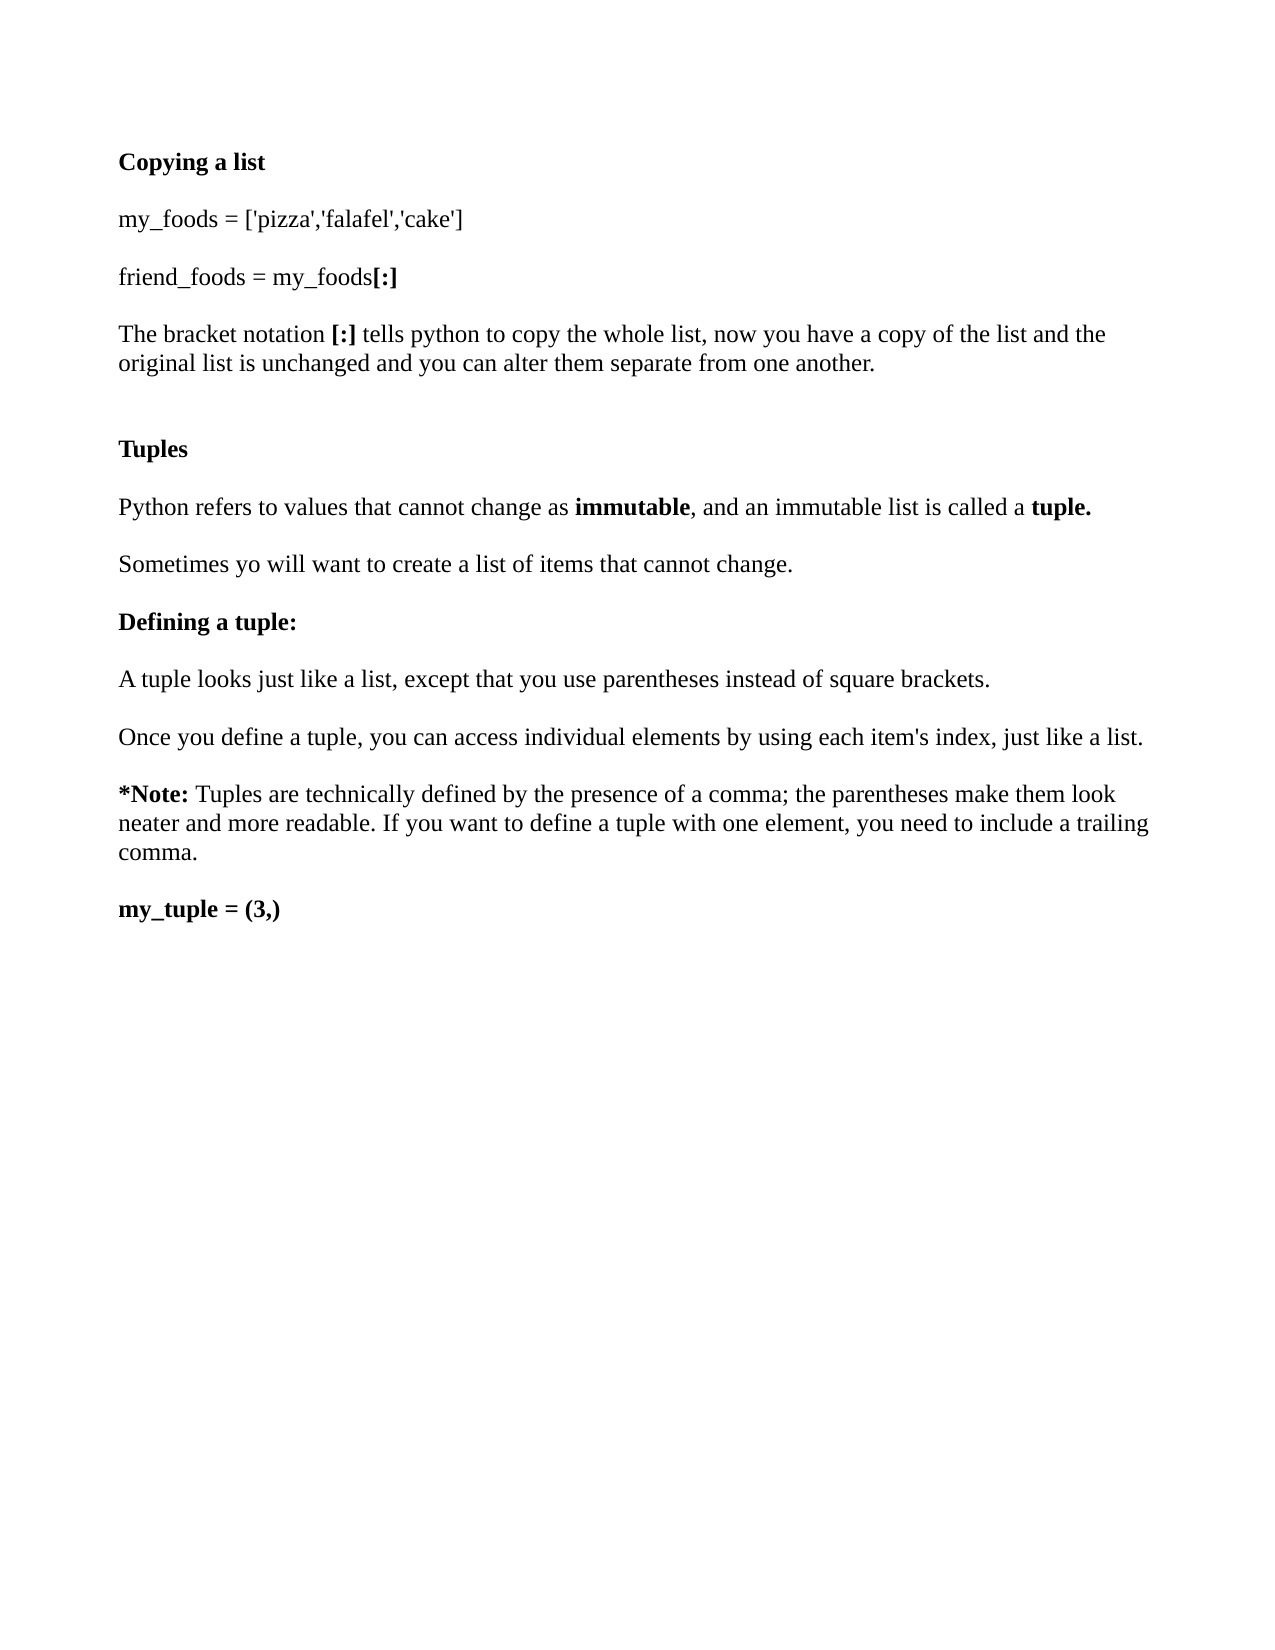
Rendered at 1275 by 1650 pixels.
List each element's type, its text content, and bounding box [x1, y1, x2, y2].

text Sometimes yo will want to create a list of items that cannot change. [118, 549, 1157, 578]
text my_foods = ['pizza','falafel','cake'] [118, 204, 1157, 233]
text *Note: Tuples are technically defined by the presence of a comma; the parentheses make them look neater and more readable. If you want to define a tuple with one element, you need to include a trailing comma. [118, 779, 1157, 866]
text A tuple looks just like a list, except that you use parentheses instead of square brackets. [118, 664, 1157, 693]
text The bracket notation [:] tells python to copy the whole list, now you have a copy of the list and the original list is unchanged and you can alter them separate from one another. [118, 319, 1157, 377]
text friend_foods = my_foods[:] [118, 262, 1157, 291]
text my_tuple = (3,) [118, 894, 1157, 923]
text Once you define a tuple, you can access individual elements by using each item's index, just like a list. [118, 722, 1157, 751]
text Defining a tuple: [118, 607, 1157, 636]
text Python refers to values that cannot change as immutable, and an immutable list is called a tuple. [118, 492, 1157, 521]
text Copying a list [118, 147, 1157, 176]
text Tuples [118, 434, 1157, 463]
